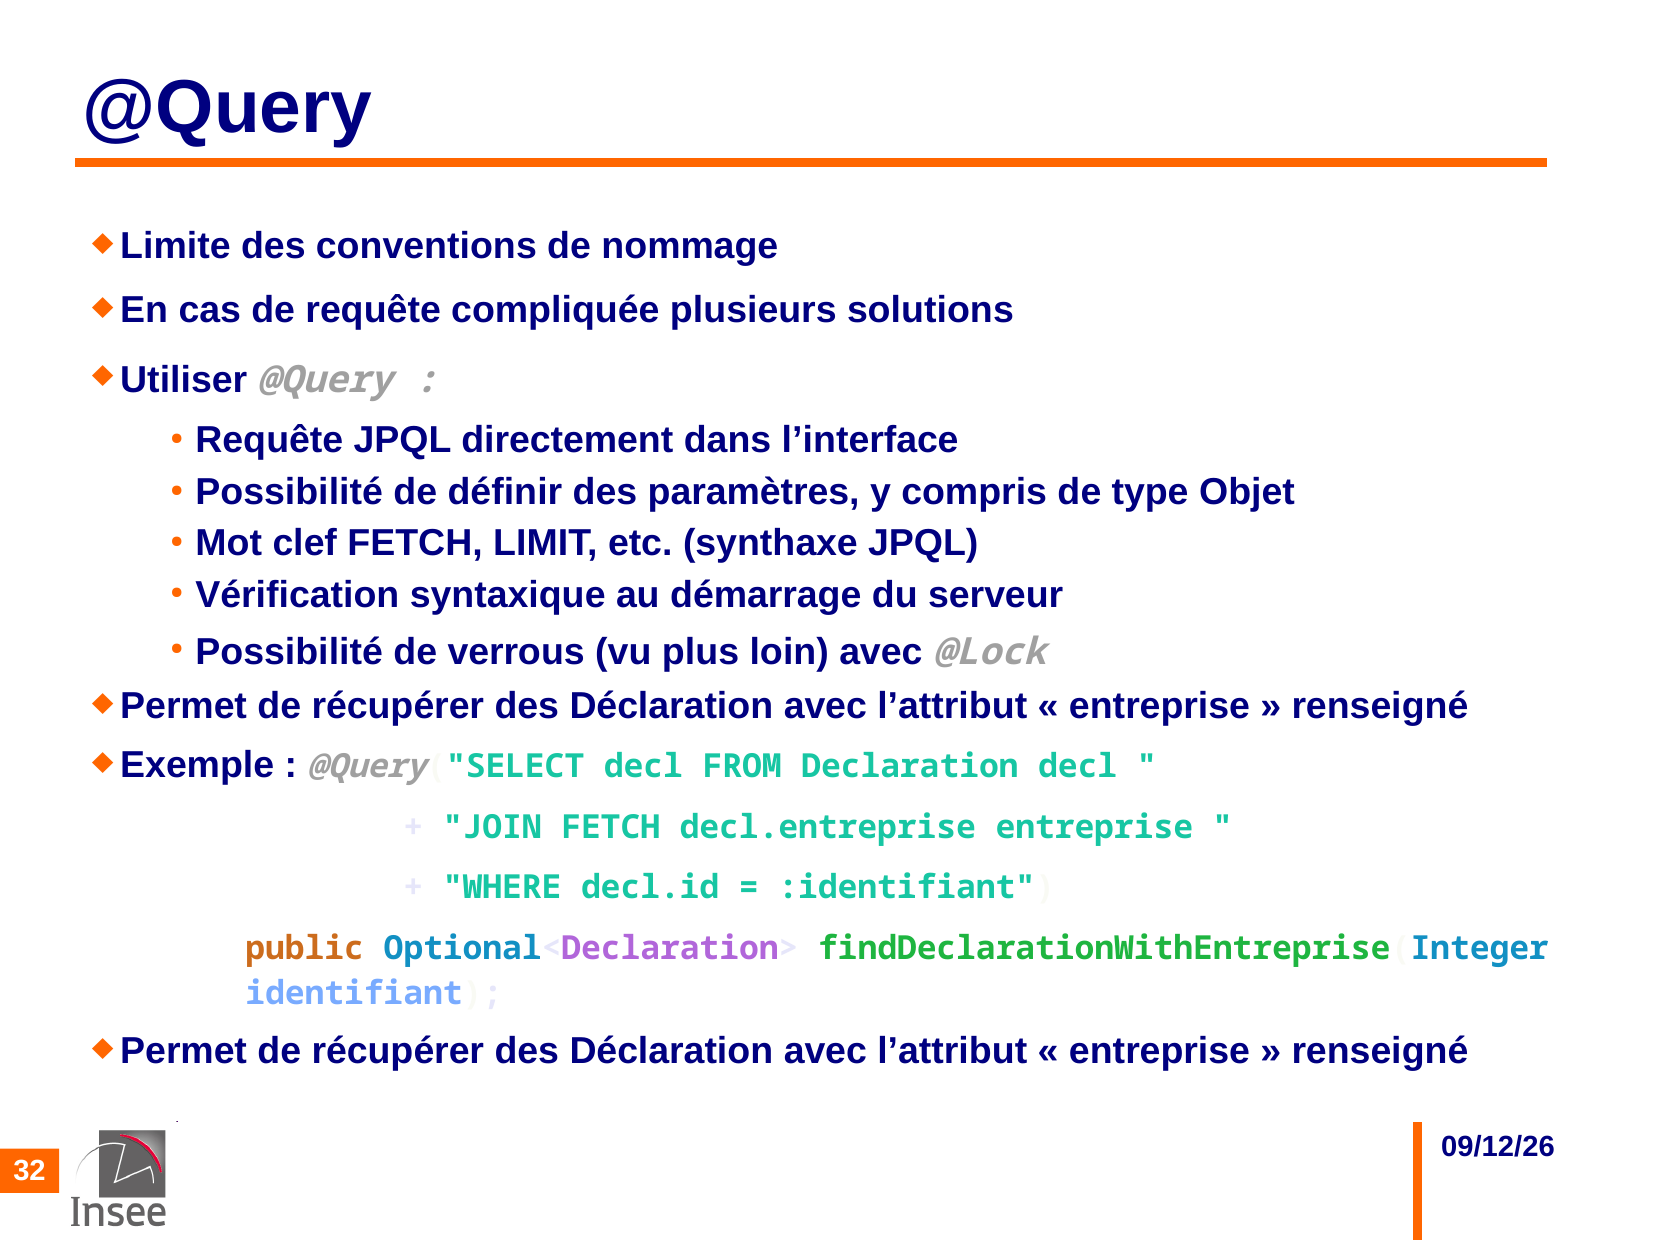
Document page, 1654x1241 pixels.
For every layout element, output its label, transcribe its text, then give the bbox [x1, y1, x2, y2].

picture [62, 1121, 178, 1241]
list Limite des conventions de nommage En cas de requête compliquée plusieurs solutions Utiliser @Query : Requête JPQL directement dans l’interface Possibilité de définir des paramètres, y compris de type Objet Mot clef FETCH, LIMIT, etc. (synthaxe JPQL) Vérification syntaxique au démarrage du serveur Possibilité de verrous (vu plus loin) avec @Lock Permet de récupérer des Déclaration avec l’attribut « entreprise » renseigné Exemple : @Query("SELECT decl FROM Declaration decl " + "JOIN FETCH decl.entreprise entreprise " + "WHERE decl.id = :identifiant") public Optional<Declaration> findDeclarationWithEntreprise(Integer identifiant); Permet de récupérer des Déclaration avec l’attribut « entreprise » renseigné [82, 224, 1571, 1099]
title @Query [82, 49, 1619, 163]
